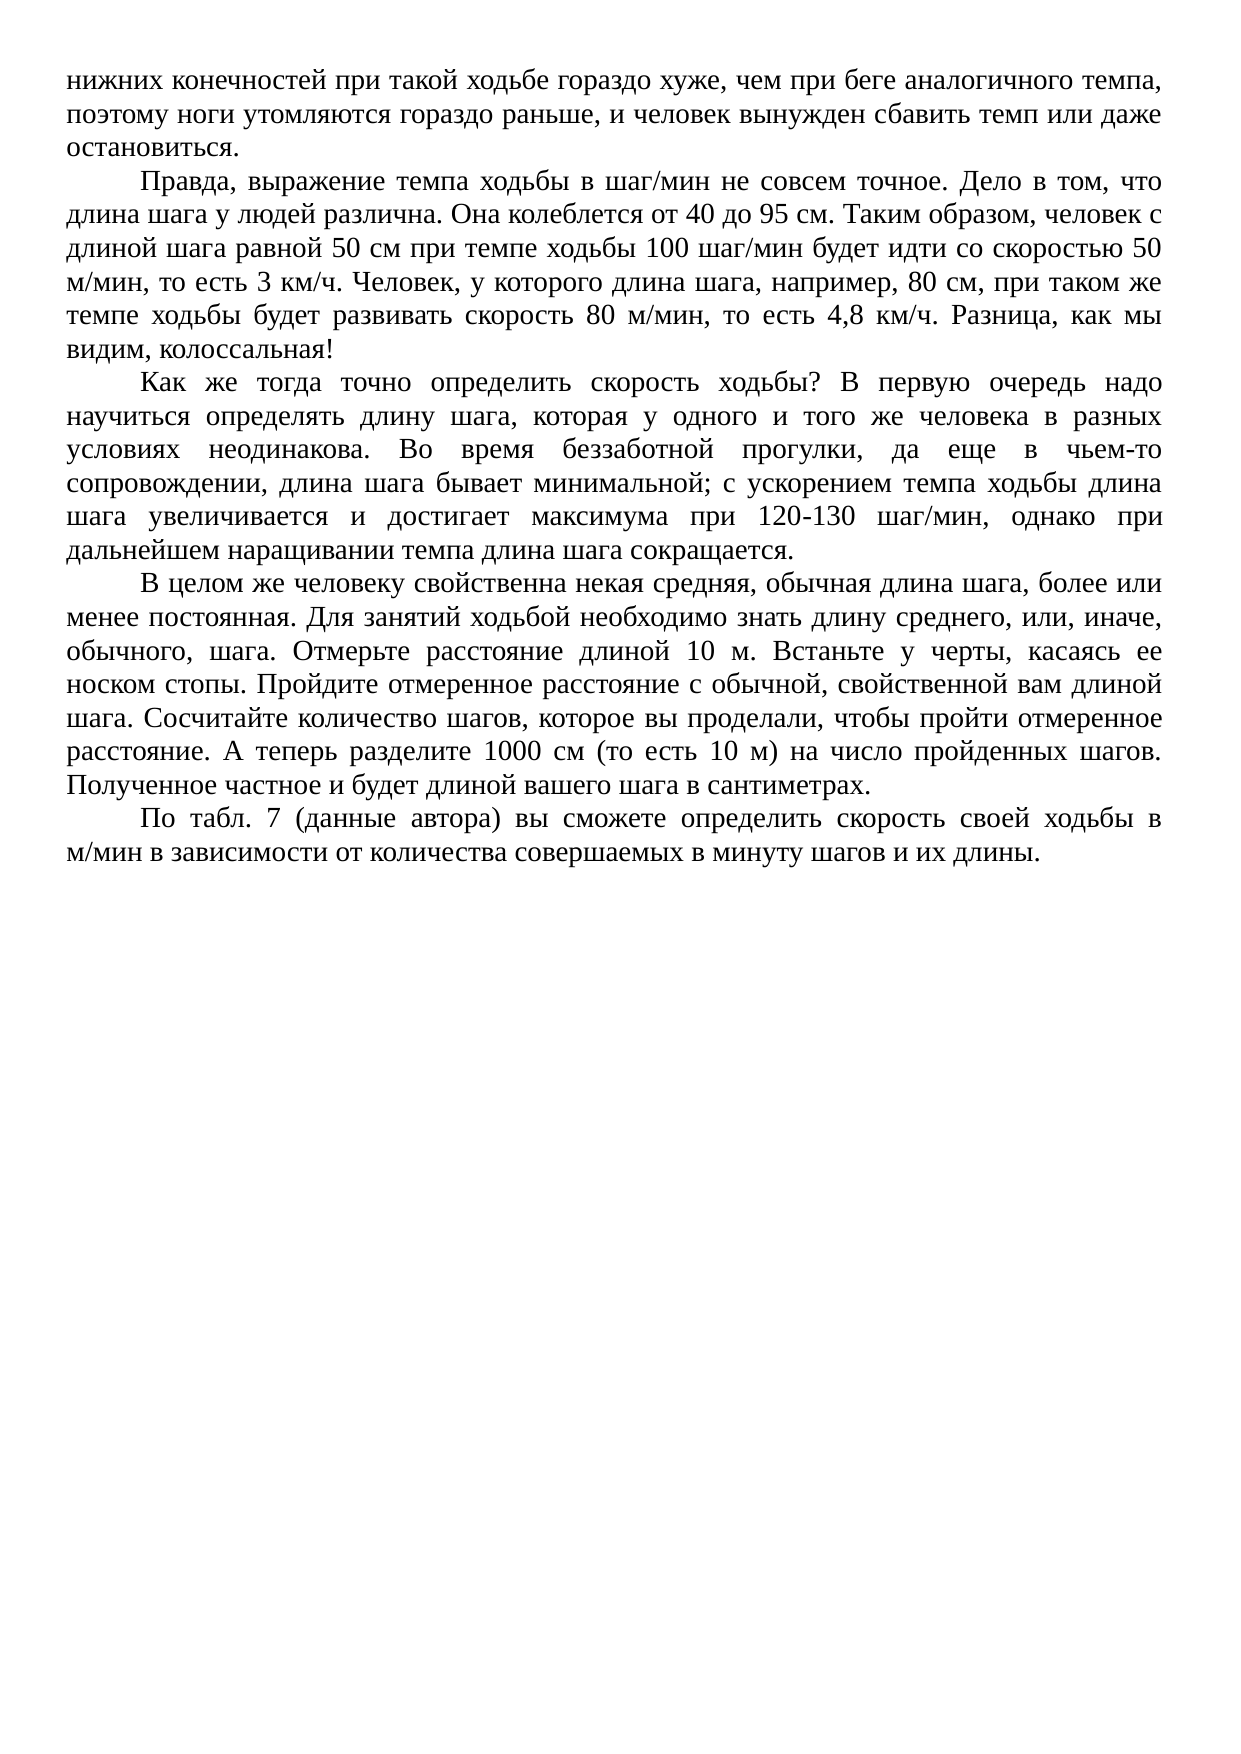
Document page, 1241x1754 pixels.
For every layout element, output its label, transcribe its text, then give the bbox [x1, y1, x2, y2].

text Как же тогда точно определить скорость ходьбы? В первую очередь надо научиться определять длину шага, которая у одного и того же человека в разных условиях неодинакова. Во время беззаботной прогулки, да еще в чьем-то сопровождении, длина шага бывает минимальной; с ускорением темпа ходьбы длина шага увеличивается и достигает максимума при 120‑130 шаг/мин, однако при дальнейшем наращивании темпа длина шага сокращается. [66, 364, 1163, 566]
text В целом же человеку свойственна некая средняя, обычная длина шага, более или менее постоянная. Для занятий ходьбой необходимо знать длину среднего, или, иначе, обычного, шага. Отмерьте расстояние длиной 10 м. Встаньте у черты, касаясь ее носком стопы. Пройдите отмеренное расстояние с обычной, свойственной вам длиной шага. Сосчитайте количество шагов, которое вы проделали, чтобы пройти отмеренное расстояние. А теперь разделите 1000 см (то есть 10 м) на число пройденных шагов. Полученное частное и будет длиной вашего шага в сантиметрах. [66, 566, 1163, 800]
text По табл. 7 (данные автора) вы сможете определить скорость своей ходьбы в м/мин в зависимости от количества совершаемых в минуту шагов и их длины. [66, 800, 1163, 867]
text нижних конечностей при такой ходьбе гораздо хуже, чем при беге аналогичного темпа, поэтому ноги утомляются гораздо раньше, и человек вынужден сбавить темп или даже остановиться. [66, 62, 1163, 163]
text Правда, выражение темпа ходьбы в шаг/мин не совсем точное. Дело в том, что длина шага у людей различна. Она колеблется от 40 до 95 см. Таким образом, человек с длиной шага равной 50 см при темпе ходьбы 100 шаг/мин будет идти со скоростью 50 м/мин, то есть 3 км/ч. Человек, у которого длина шага, например, 80 см, при таком же темпе ходьбы будет развивать скорость 80 м/мин, то есть 4,8 км/ч. Разница, как мы видим, колоссальная! [66, 163, 1163, 364]
